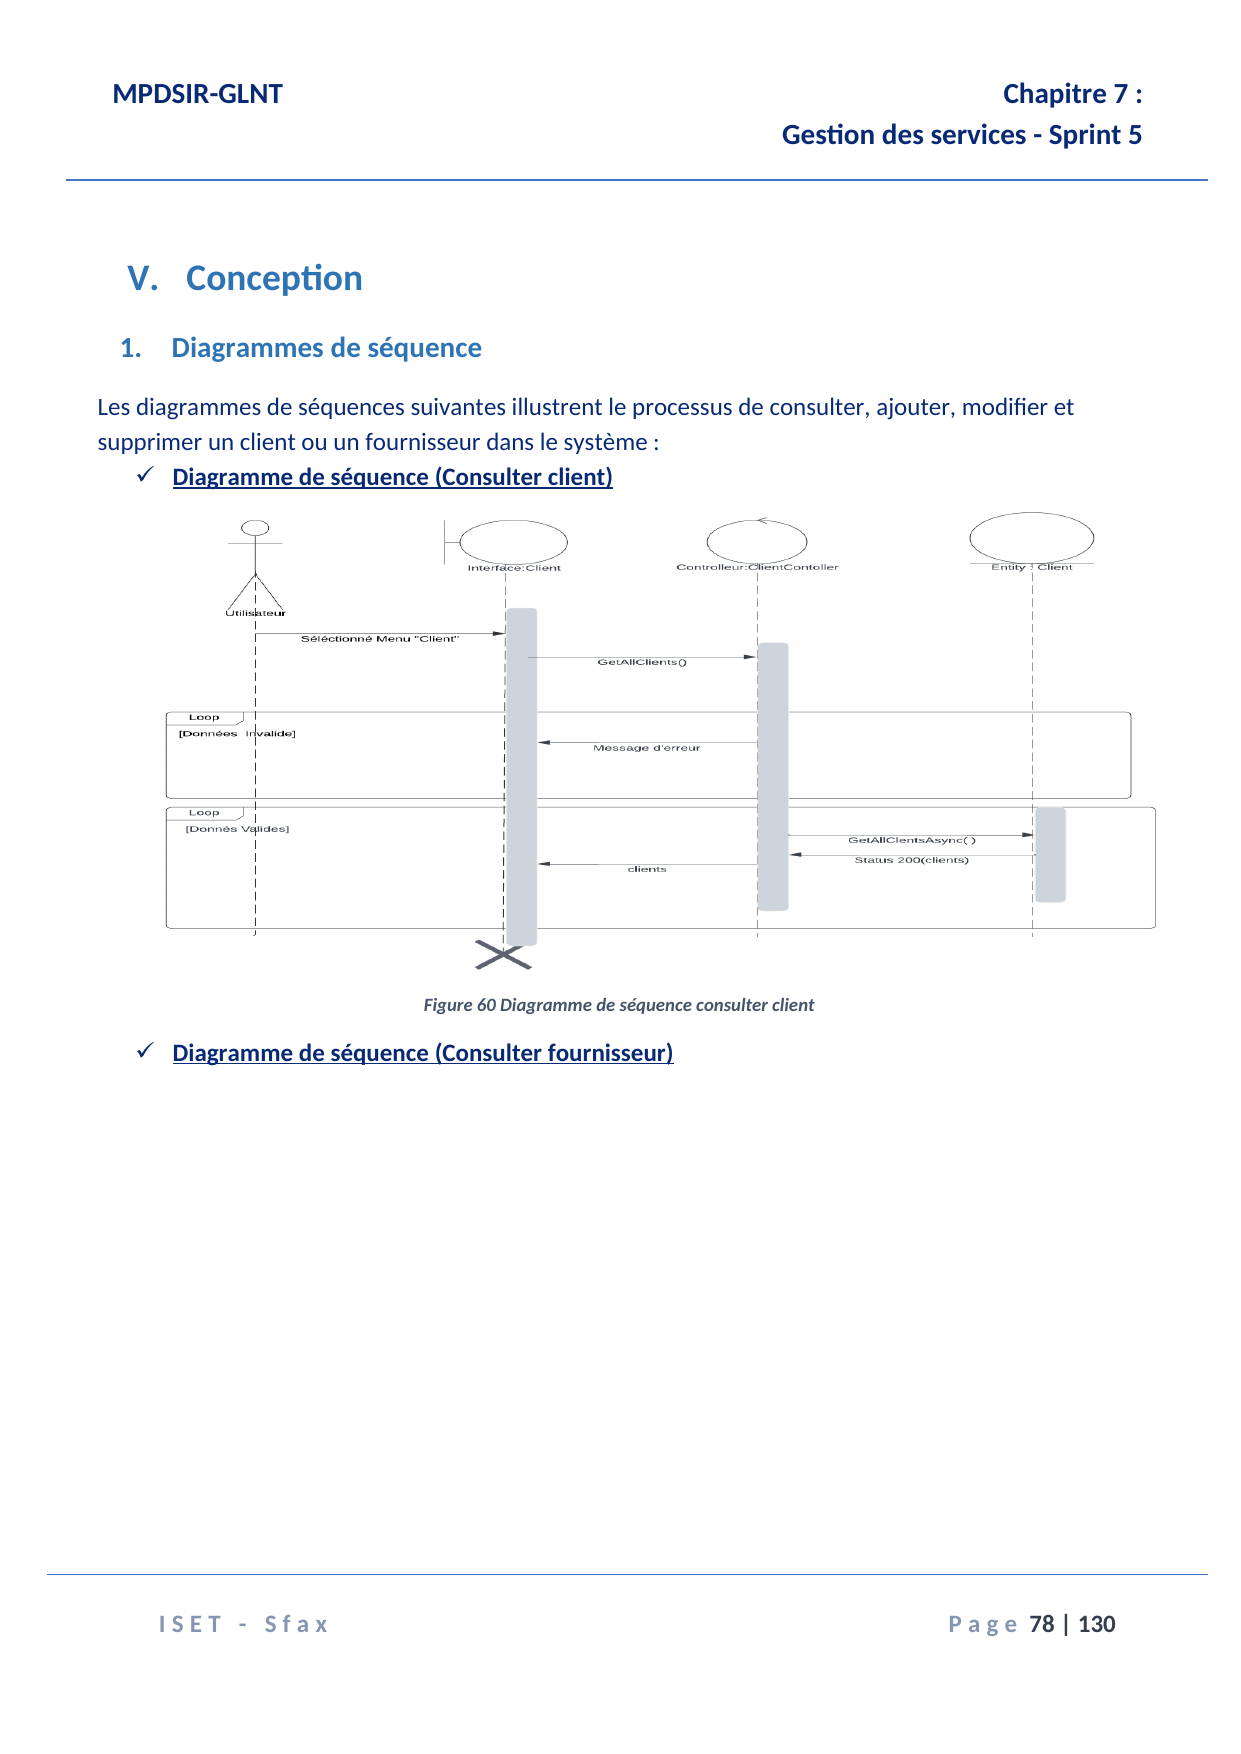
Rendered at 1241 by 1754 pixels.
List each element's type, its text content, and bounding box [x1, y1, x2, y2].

list Diagramme de séquence (Consulter fournisseur) [135, 1037, 1143, 1067]
subtitle Diagrammes de séquence [142, 329, 1143, 365]
text Les diagrammes de séquences suivantes illustrent le processus de consulter, ajouter, modifier et supprimer un client ou un fournisseur dans le système : [97, 391, 1143, 457]
text Figure 60 Diagramme de séquence consulter client [97, 993, 1143, 1016]
list Diagramme de séquence (Consulter client) [135, 461, 1143, 492]
subtitle Conception [127, 254, 1143, 300]
